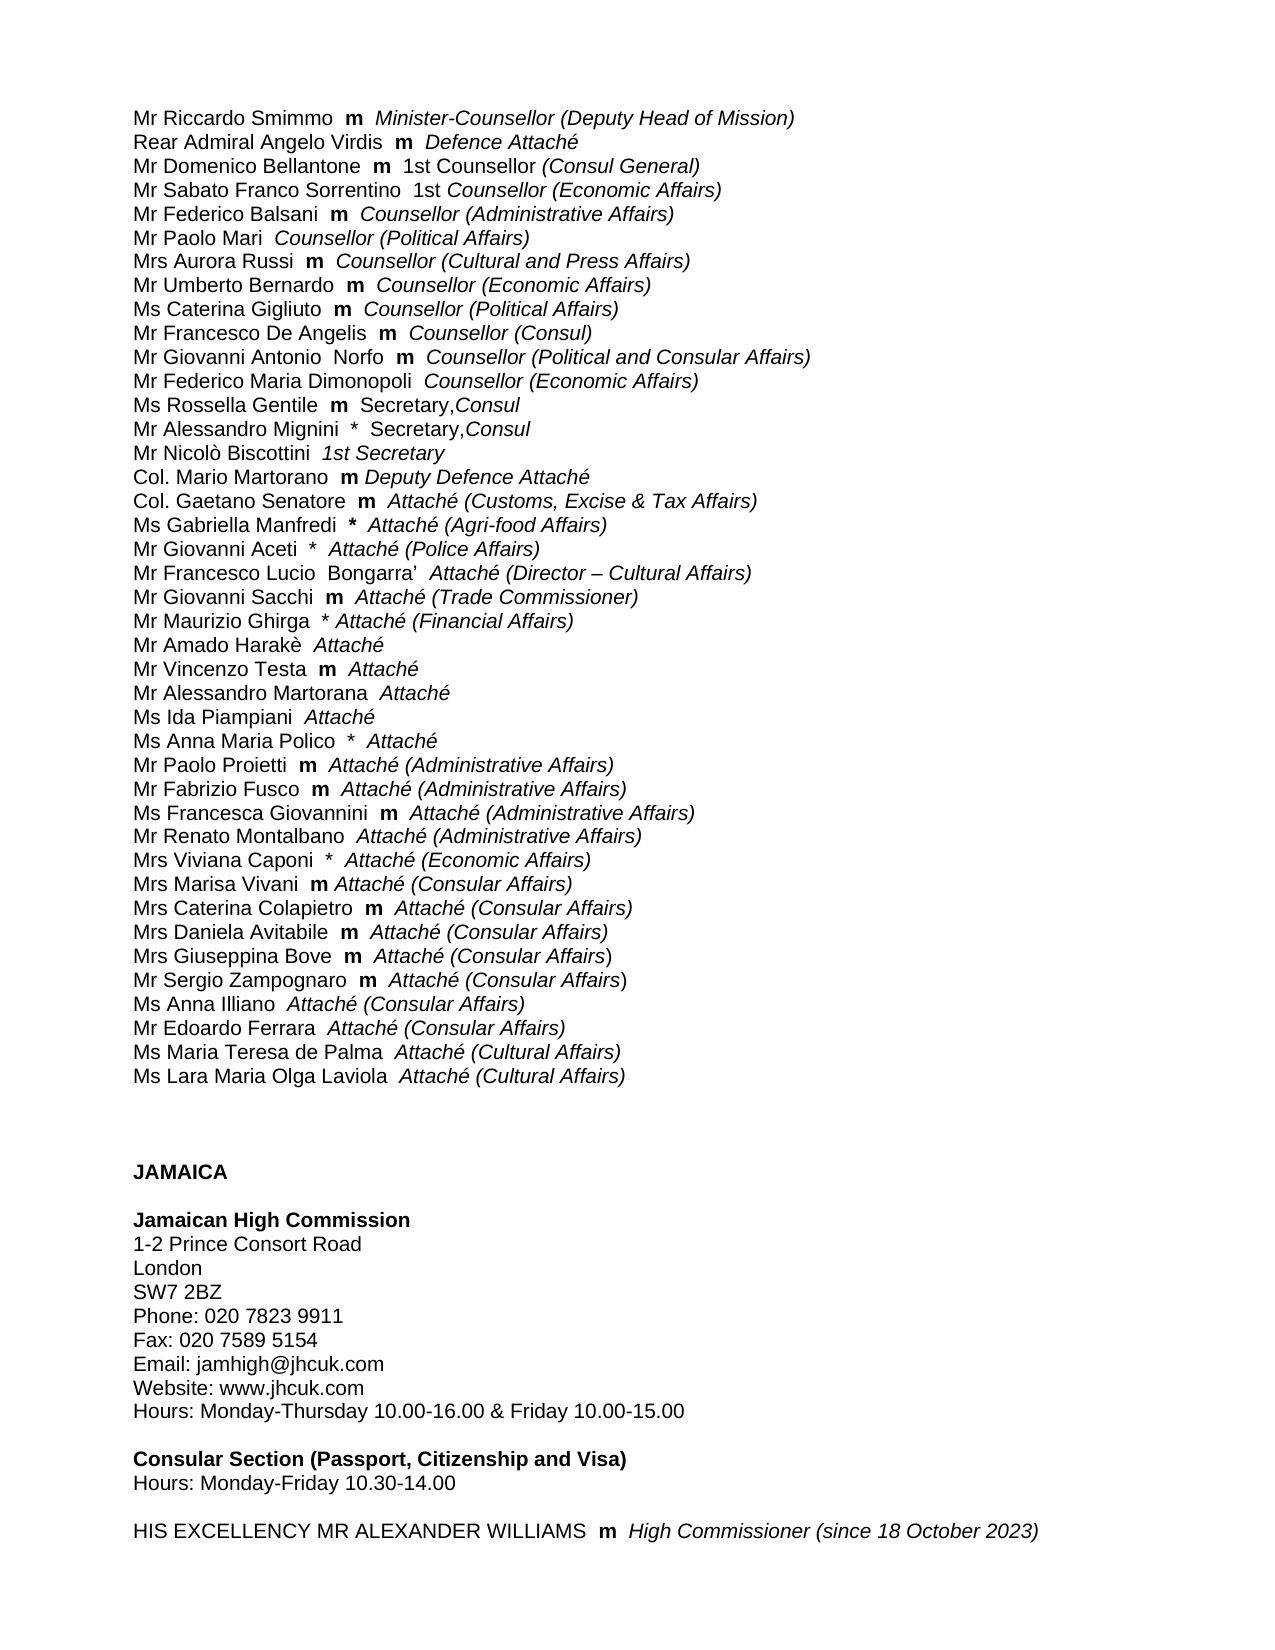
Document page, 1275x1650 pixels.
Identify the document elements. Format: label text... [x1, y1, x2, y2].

text Mrs Viviana Caponi * Attaché (Economic Affairs) [133, 848, 1181, 872]
text Ms Rossella Gentile m Secretary,Consul [133, 393, 1181, 417]
text Ms Gabriella Manfredi * Attaché (Agri-food Affairs) [133, 513, 1181, 537]
text Mrs Aurora Russi m Counsellor (Cultural and Press Affairs) [133, 249, 1181, 273]
text Col. Gaetano Senatore m Attaché (Customs, Excise & Tax Affairs) [133, 489, 1181, 513]
text Mr Vincenzo Testa m Attaché [133, 657, 1181, 681]
text Mr Federico Balsani m Counsellor (Administrative Affairs) [133, 201, 1181, 225]
text Mr Francesco De Angelis m Counsellor (Consul) [133, 321, 1181, 345]
text Mr Giovanni Sacchi m Attaché (Trade Commissioner) [133, 585, 1181, 609]
subtitle Consular Section (Passport, Citizenship and Visa) [133, 1447, 1181, 1471]
text Mr Giovanni Aceti * Attaché (Police Affairs) [133, 537, 1181, 561]
text Ms Francesca Giovannini m Attaché (Administrative Affairs) [133, 800, 1181, 824]
text SW7 2BZ [133, 1279, 1181, 1303]
text Hours: Monday-Thursday 10.00-16.00 & Friday 10.00-15.00 [133, 1399, 1181, 1423]
text Hours: Monday-Friday 10.30-14.00 [133, 1471, 1181, 1495]
text Mr Francesco Lucio Bongarra’ Attaché (Director – Cultural Affairs) [133, 561, 1181, 585]
text Mr Riccardo Smimmo m Minister-Counsellor (Deputy Head of Mission) [133, 106, 1181, 129]
text Fax: 020 7589 5154 [133, 1327, 1181, 1351]
text London [133, 1256, 1181, 1279]
text Mr Nicolò Biscottini 1st Secretary [133, 441, 1181, 465]
text Mr Umberto Bernardo m Counsellor (Economic Affairs) [133, 273, 1181, 297]
text Mr Fabrizio Fusco m Attaché (Administrative Affairs) [133, 776, 1181, 800]
text Ms Ida Piampiani Attaché [133, 704, 1181, 728]
text Mr Amado Harakè Attaché [133, 633, 1181, 657]
text Ms Anna Illiano Attaché (Consular Affairs) [133, 992, 1181, 1016]
text Mrs Giuseppina Bove m Attaché (Consular Affairs) [133, 944, 1181, 968]
text Col. Mario Martorano m Deputy Defence Attaché [133, 465, 1181, 489]
text Mrs Marisa Vivani m Attaché (Consular Affairs) [133, 872, 1181, 896]
text Mr Giovanni Antonio Norfo m Counsellor (Political and Consular Affairs) [133, 345, 1181, 369]
text Phone: 020 7823 9911 [133, 1303, 1181, 1327]
text Mr Sabato Franco Sorrentino 1st Counsellor (Economic Affairs) [133, 177, 1181, 201]
text Mr Renato Montalbano Attaché (Administrative Affairs) [133, 824, 1181, 848]
text Ms Caterina Gigliuto m Counsellor (Political Affairs) [133, 297, 1181, 321]
text Ms Anna Maria Polico * Attaché [133, 728, 1181, 752]
text Mr Alessandro Martorana Attaché [133, 681, 1181, 704]
text Mr Paolo Proietti m Attaché (Administrative Affairs) [133, 752, 1181, 776]
text Mr Edoardo Ferrara Attaché (Consular Affairs) [133, 1016, 1181, 1040]
text HIS EXCELLENCY MR ALEXANDER WILLIAMS m High Commissioner (since 18 October 2023) [133, 1519, 1181, 1543]
text Mr Alessandro Mignini * Secretary,Consul [133, 417, 1181, 441]
text 1-2 Prince Consort Road [133, 1232, 1181, 1256]
text Mr Federico Maria Dimonopoli Counsellor (Economic Affairs) [133, 369, 1181, 393]
text Mr Domenico Bellantone m 1st Counsellor (Consul General) [133, 153, 1181, 177]
text Ms Maria Teresa de Palma Attaché (Cultural Affairs) [133, 1040, 1181, 1064]
text Ms Lara Maria Olga Laviola Attaché (Cultural Affairs) [133, 1064, 1181, 1088]
text Jamaican High Commission [133, 1208, 1181, 1232]
text Mrs Caterina Colapietro m Attaché (Consular Affairs) [133, 896, 1181, 920]
text Mr Paolo Mari Counsellor (Political Affairs) [133, 225, 1181, 249]
text JAMAICA [133, 1160, 1181, 1184]
text Website: www.jhcuk.com [133, 1375, 1181, 1399]
text Mrs Daniela Avitabile m Attaché (Consular Affairs) [133, 920, 1181, 944]
text Rear Admiral Angelo Virdis m Defence Attaché [133, 129, 1181, 153]
text Mr Maurizio Ghirga * Attaché (Financial Affairs) [133, 609, 1181, 633]
text Email: jamhigh@jhcuk.com [133, 1351, 1181, 1375]
text Mr Sergio Zampognaro m Attaché (Consular Affairs) [133, 968, 1181, 992]
